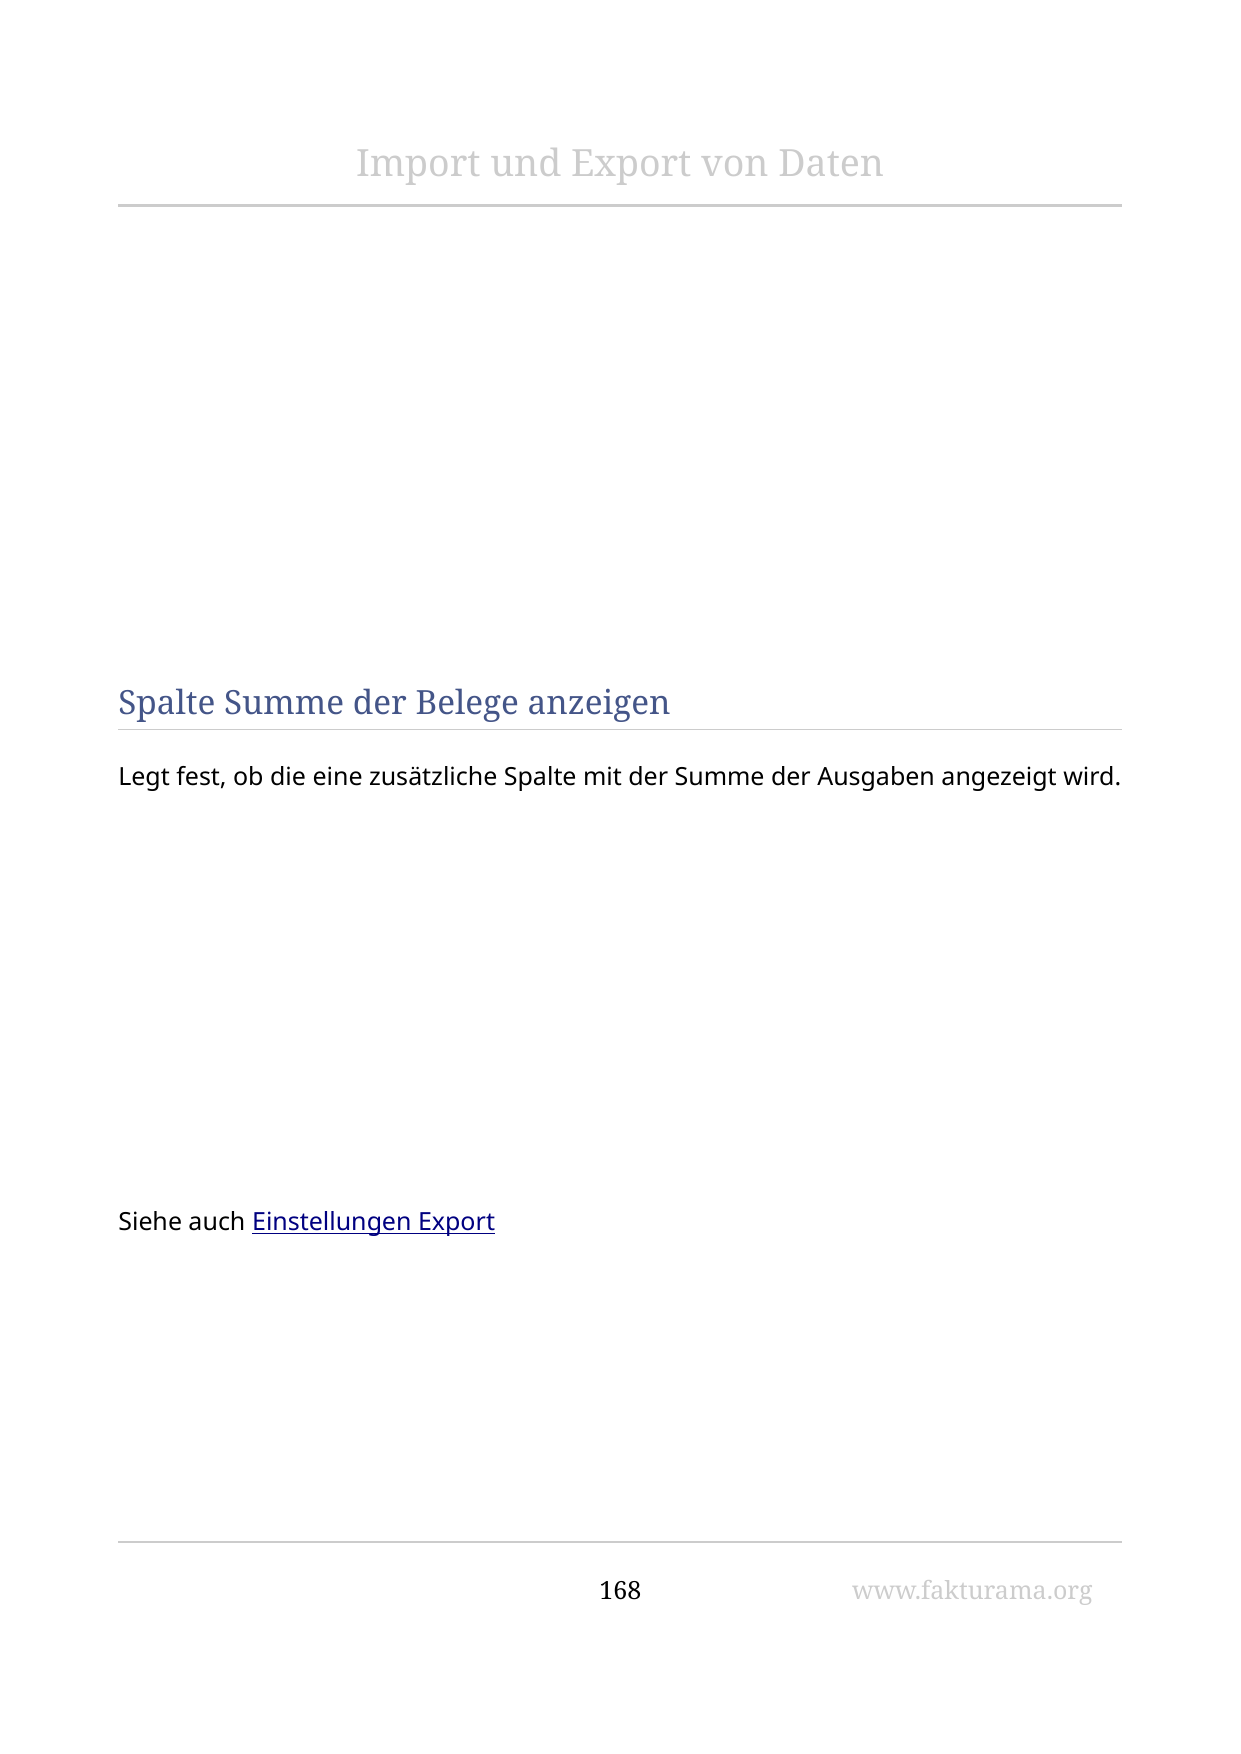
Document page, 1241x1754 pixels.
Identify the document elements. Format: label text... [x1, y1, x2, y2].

text Siehe auch Einstellungen Export [118, 1204, 1122, 1238]
text Legt fest, ob die eine zusätzliche Spalte mit der Summe der Ausgaben angezeigt wird. [118, 758, 1122, 792]
subtitle Spalte Summe der Belege anzeigen [118, 679, 1122, 729]
